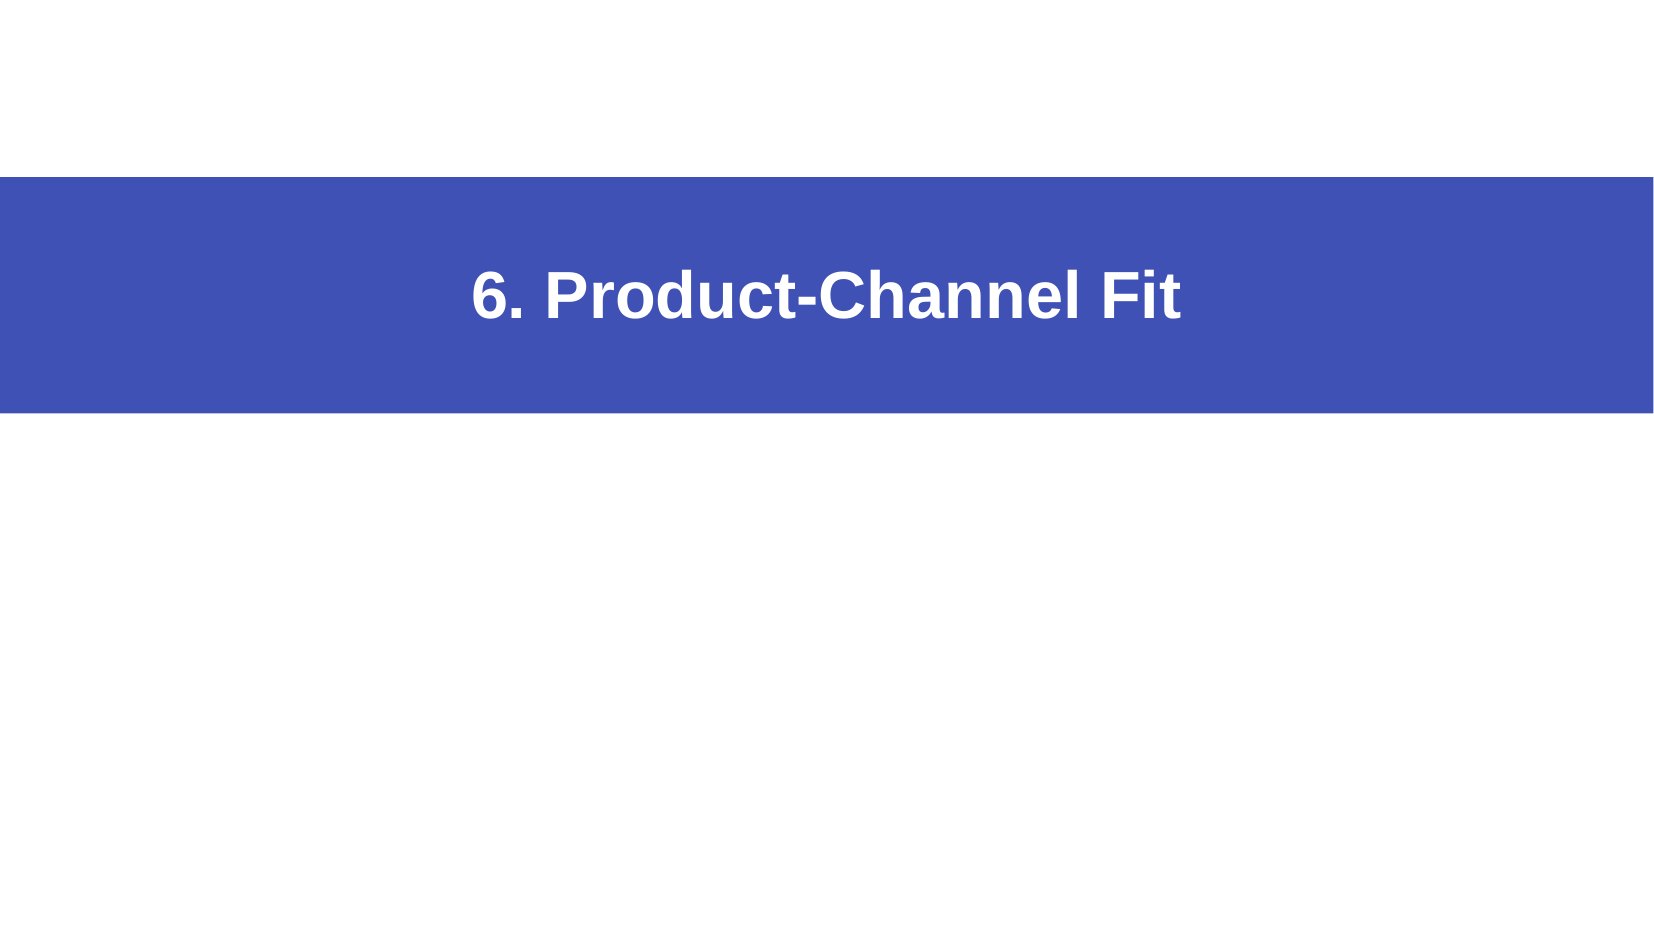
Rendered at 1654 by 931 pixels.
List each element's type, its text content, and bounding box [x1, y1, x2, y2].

title 6. Product-Channel Fit [0, 177, 1654, 414]
